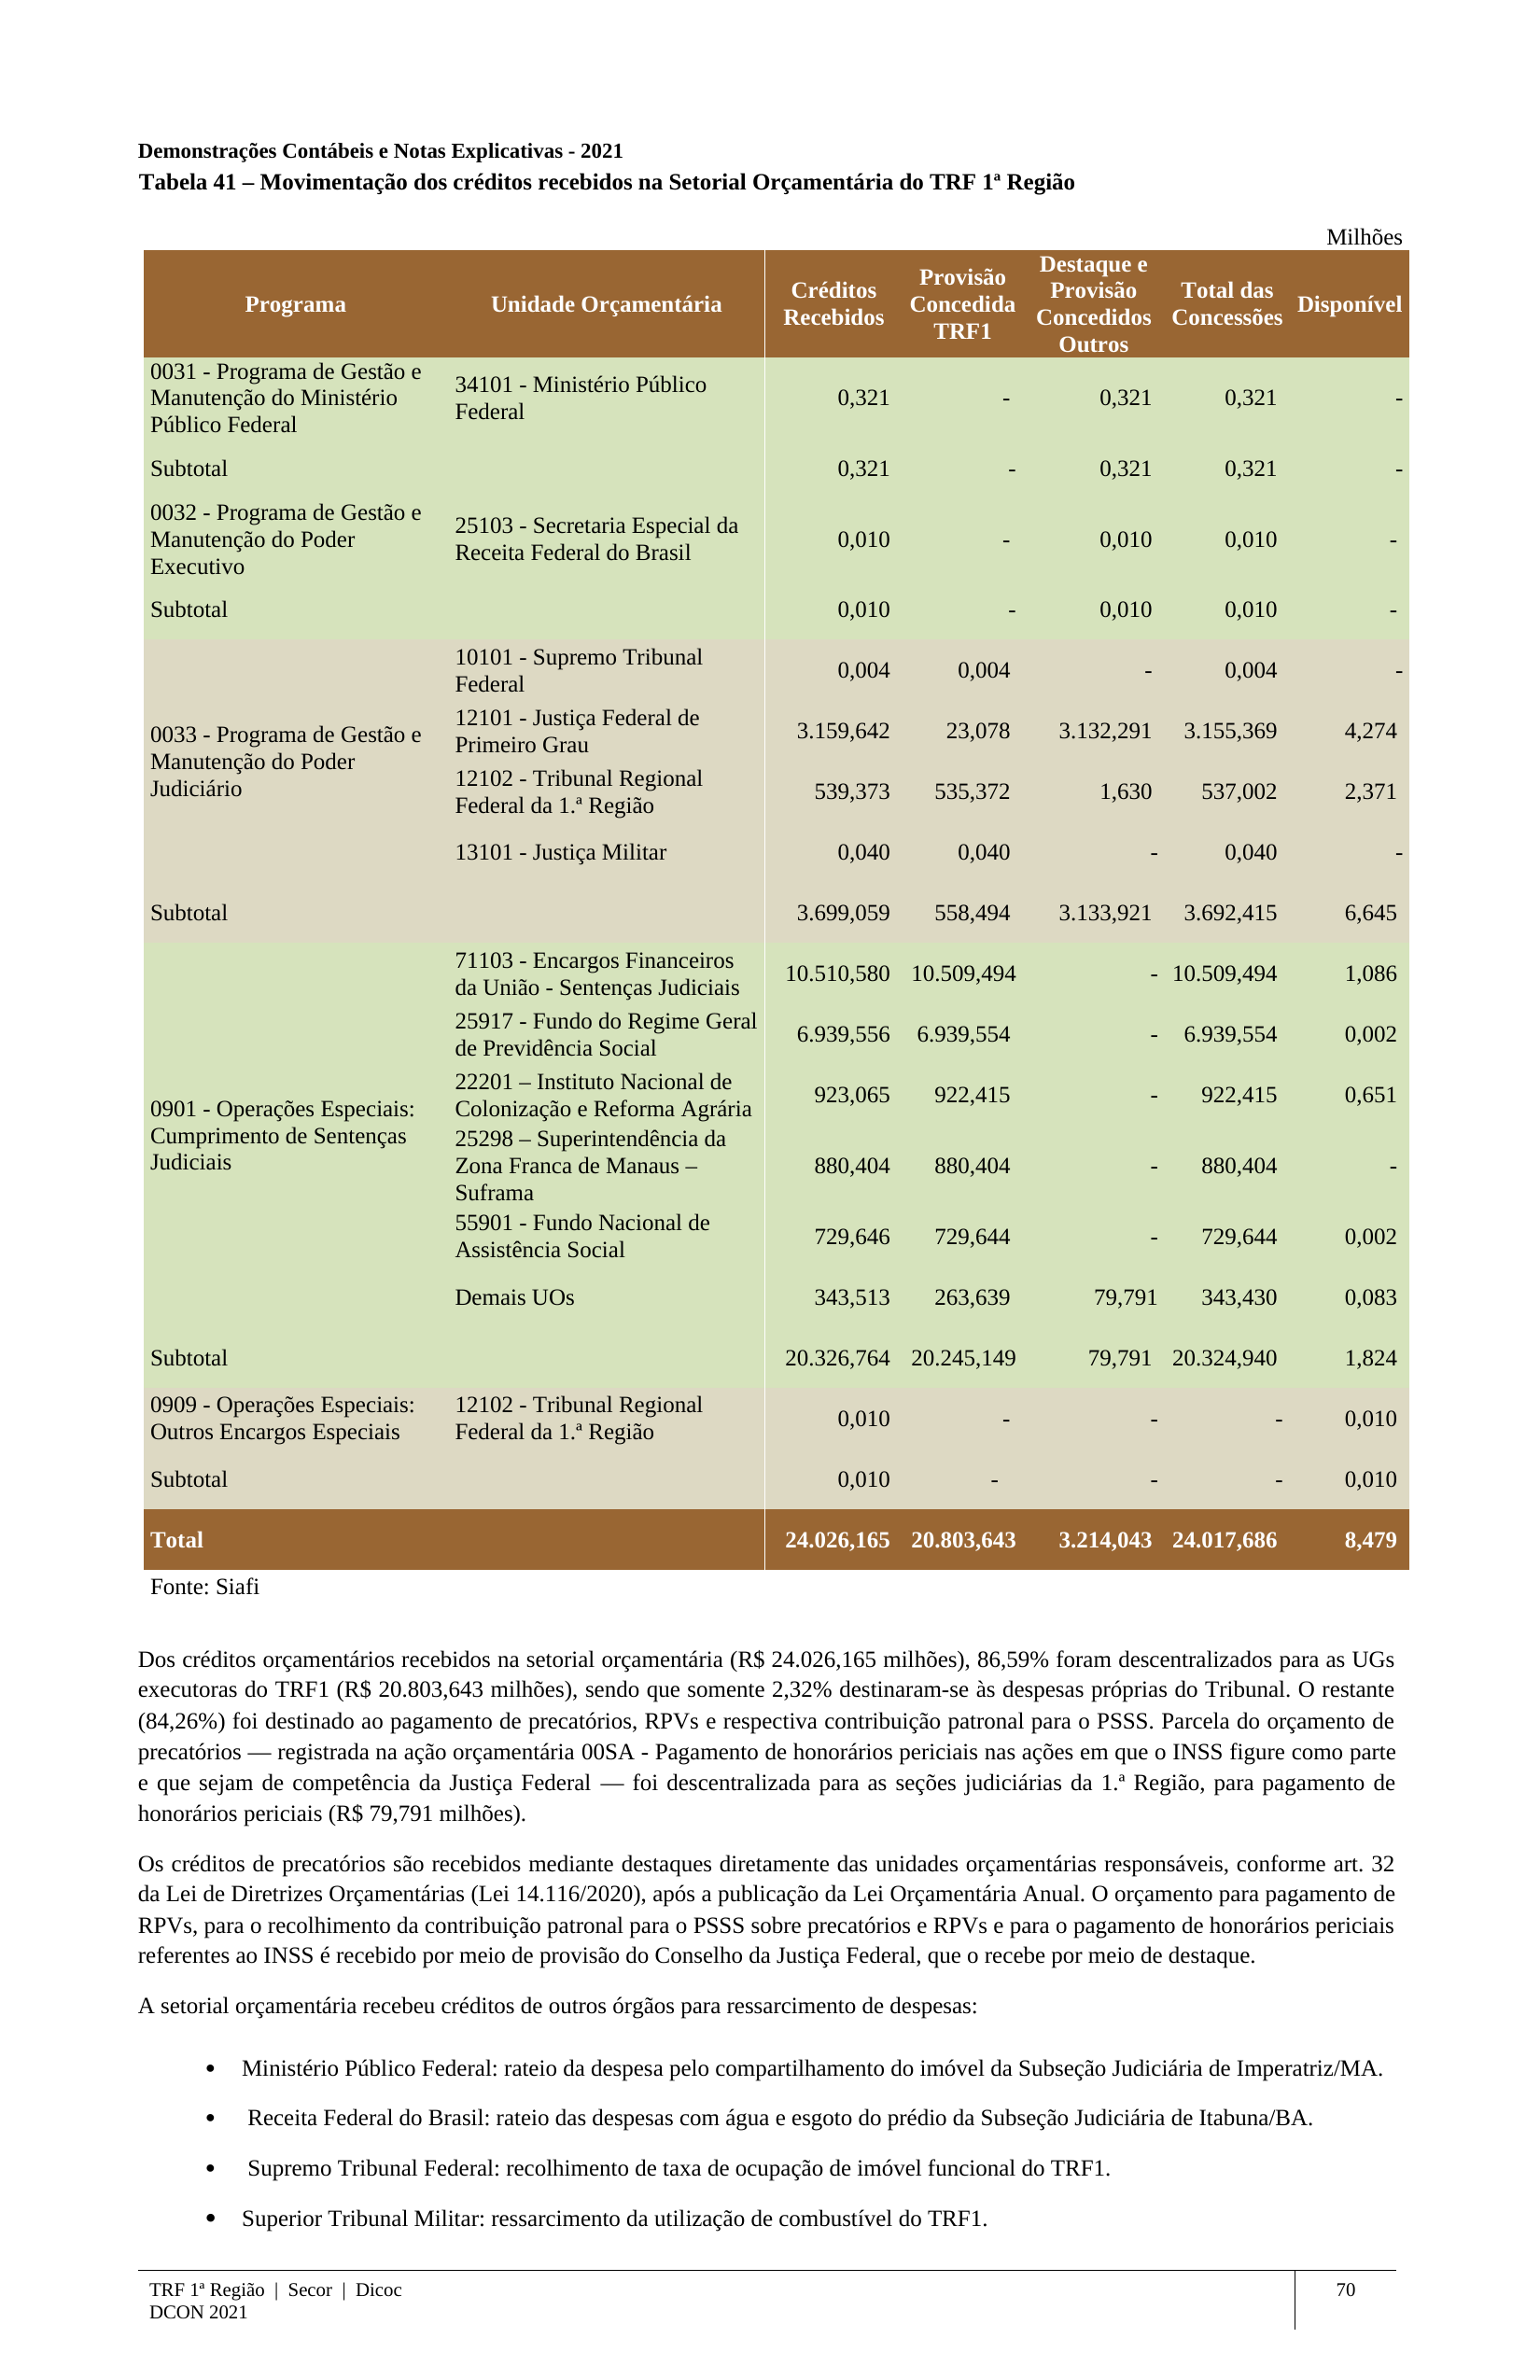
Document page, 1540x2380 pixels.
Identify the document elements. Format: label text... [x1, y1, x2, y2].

table_cell 1,086 [1290, 943, 1409, 1003]
table_cell 6.939,554 [903, 1003, 1023, 1064]
table_cell Subtotal [144, 579, 448, 639]
table_cell 0031 - Programa de Gestão e Manutenção do Ministério Público Federal [144, 357, 448, 438]
table_cell 3.155,369 [1165, 700, 1290, 761]
table_cell 24.026,165 [765, 1509, 903, 1570]
table_cell 24.017,686 [1165, 1509, 1290, 1570]
table_header Milhões [144, 223, 1409, 250]
table_cell Subtotal [144, 882, 448, 943]
table_cell 535,372 [903, 761, 1023, 821]
table_cell 13101 - Justiça Militar [448, 821, 764, 882]
table_cell 880,404 [903, 1125, 1023, 1206]
list Superior Tribunal Militar: ressarcimento da utilização de combustível do TRF1. [206, 2205, 1396, 2232]
table_cell - [903, 1388, 1023, 1449]
text Dos créditos orçamentários recebidos na setorial orçamentária (R$ 24.026,165 milhões), 86,59% foram descentralizados para as UGs executoras do TRF1 (R$ 20.803,643 milhões), sendo que somente 2,32% destinaram-se às despesas próprias do Tribunal. O restante (84,26%) foi destinado ao pagamento de precatórios, RPVs e respectiva contribuição patronal para o PSSS. Parcela do orçamento de precatórios — registrada na ação orçamentária 00SA - Pagamento de honorários periciais nas ações em que o INSS figure como parte e que sejam de competência da Justiça Federal — foi descentralizada para as seções judiciárias da 1.ª Região, para pagamento de honorários periciais (R$ 79,791 milhões). [138, 1645, 1396, 1826]
table_cell 558,494 [903, 882, 1023, 943]
table_cell - [1023, 1064, 1165, 1125]
table_cell - [1290, 821, 1409, 882]
table_cell 6.939,554 [1165, 1003, 1290, 1064]
text Tabela 41 – Movimentação dos créditos recebidos na Setorial Orçamentária do TRF 1ª Região [139, 166, 1395, 197]
table_cell - [1165, 1449, 1290, 1509]
table_cell 0,010 [1290, 1388, 1409, 1449]
table_cell 343,430 [1165, 1267, 1290, 1327]
table_cell 20.324,940 [1165, 1327, 1290, 1388]
table_cell - [1023, 1388, 1165, 1449]
table_cell 25917 - Fundo do Regime Geral de Previdência Social [448, 1003, 764, 1064]
table_cell 0,321 [1165, 438, 1290, 498]
table_cell 0,010 [1165, 579, 1290, 639]
table_cell 0,321 [765, 357, 903, 438]
table_cell 922,415 [903, 1064, 1023, 1125]
table_cell Disponível [1290, 250, 1409, 357]
table_cell 10.509,494 [1165, 943, 1290, 1003]
table_cell [448, 1327, 764, 1388]
table_cell 10.509,494 [903, 943, 1023, 1003]
table_cell 729,644 [1165, 1206, 1290, 1267]
table_cell [448, 1509, 764, 1570]
table_cell 0,040 [765, 821, 903, 882]
table_cell - [1023, 1125, 1165, 1206]
table_cell - [1023, 943, 1165, 1003]
table_cell 537,002 [1165, 761, 1290, 821]
table_cell 12102 - Tribunal Regional Federal da 1.ª Região [448, 1388, 764, 1449]
table_cell - [1290, 438, 1409, 498]
table_cell Provisão Concedida TRF1 [903, 250, 1023, 357]
table_cell 20.245,149 [903, 1327, 1023, 1388]
table_cell - [1290, 1125, 1409, 1206]
table_cell 1,824 [1290, 1327, 1409, 1388]
table_cell 0,004 [765, 639, 903, 700]
table_cell 8,479 [1290, 1509, 1409, 1570]
table_cell 0,321 [1023, 357, 1165, 438]
table_cell - [903, 498, 1023, 579]
table_cell - [1023, 1449, 1165, 1509]
table_cell 34101 - Ministério Público Federal [448, 357, 764, 438]
table_cell - [1165, 1388, 1290, 1449]
table_cell - [903, 579, 1023, 639]
table_cell 0901 - Operações Especiais: Cumprimento de Sentenças Judiciais [144, 943, 448, 1327]
table_cell 0,040 [903, 821, 1023, 882]
list Ministério Público Federal: rateio da despesa pelo compartilhamento do imóvel da Subseção Judiciária de Imperatriz/MA. [206, 2054, 1396, 2080]
table_cell 729,644 [903, 1206, 1023, 1267]
table_cell 0,321 [1023, 438, 1165, 498]
table_cell 12101 - Justiça Federal de Primeiro Grau [448, 700, 764, 761]
table_cell Subtotal [144, 438, 448, 498]
table_cell 0,004 [1165, 639, 1290, 700]
table_cell - [1023, 639, 1165, 700]
table_cell 22201 – Instituto Nacional de Colonização e Reforma Agrária [448, 1064, 764, 1125]
table_cell 55901 - Fundo Nacional de Assistência Social [448, 1206, 764, 1267]
table_cell 0,010 [1290, 1449, 1409, 1509]
table_cell - [1290, 579, 1409, 639]
table_cell Destaque e Provisão Concedidos Outros [1023, 250, 1165, 357]
table_cell - [1023, 1206, 1165, 1267]
table_cell 0,002 [1290, 1206, 1409, 1267]
table_cell 0,002 [1290, 1003, 1409, 1064]
table_cell 0,004 [903, 639, 1023, 700]
table_cell 25298 – Superintendência da Zona Franca de Manaus – Suframa [448, 1125, 764, 1206]
table_cell 79,791 [1023, 1327, 1165, 1388]
list Receita Federal do Brasil: rateio das despesas com água e esgoto do prédio da Subseção Judiciária de Itabuna/BA. [206, 2104, 1396, 2131]
text A setorial orçamentária recebeu créditos de outros órgãos para ressarcimento de despesas: [138, 1992, 1396, 2019]
table_cell 10101 - Supremo Tribunal Federal [448, 639, 764, 700]
table_cell Total das Concessões [1165, 250, 1290, 357]
table_cell 0,010 [1165, 498, 1290, 579]
table_cell 263,639 [903, 1267, 1023, 1327]
table_cell 0,040 [1165, 821, 1290, 882]
table_cell 880,404 [1165, 1125, 1290, 1206]
table_cell 23,078 [903, 700, 1023, 761]
table_cell 20.803,643 [903, 1509, 1023, 1570]
table_cell 0,010 [765, 579, 903, 639]
table_cell 0,010 [765, 1449, 903, 1509]
table_cell 0,083 [1290, 1267, 1409, 1327]
table_cell 3.699,059 [765, 882, 903, 943]
table_cell 729,646 [765, 1206, 903, 1267]
table_cell 880,404 [765, 1125, 903, 1206]
text Os créditos de precatórios são recebidos mediante destaques diretamente das unidades orçamentárias responsáveis, conforme art. 32 da Lei de Diretrizes Orçamentárias (Lei 14.116/2020), após a publicação da Lei Orçamentária Anual. O orçamento para pagamento de RPVs, para o recolhimento da contribuição patronal para o PSSS sobre precatórios e RPVs e para o pagamento de honorários periciais referentes ao INSS é recebido por meio de provisão do Conselho da Justiça Federal, que o recebe por meio de destaque. [138, 1850, 1396, 1968]
table_cell [448, 438, 764, 498]
table_cell 0,321 [765, 438, 903, 498]
table_cell Programa [144, 250, 448, 357]
table_cell 12102 - Tribunal Regional Federal da 1.ª Região [448, 761, 764, 821]
table_cell Fonte: Siafi [144, 1570, 1409, 1603]
table_cell 3.692,415 [1165, 882, 1290, 943]
table_cell 922,415 [1165, 1064, 1290, 1125]
table_cell - [1290, 498, 1409, 579]
table_cell 3.214,043 [1023, 1509, 1165, 1570]
table_cell 2,371 [1290, 761, 1409, 821]
table_cell [448, 579, 764, 639]
table_cell 6.939,556 [765, 1003, 903, 1064]
table_cell Total [144, 1509, 448, 1570]
table_cell 343,513 [765, 1267, 903, 1327]
table_cell 25103 - Secretaria Especial da Receita Federal do Brasil [448, 498, 764, 579]
table_cell 10.510,580 [765, 943, 903, 1003]
table_cell - [903, 1449, 1023, 1509]
table_cell 0,010 [765, 1388, 903, 1449]
table_cell 0033 - Programa de Gestão e Manutenção do Poder Judiciário [144, 639, 448, 882]
table_cell Unidade Orçamentária [448, 250, 764, 357]
table_cell Subtotal [144, 1327, 448, 1388]
table_cell 6,645 [1290, 882, 1409, 943]
table_cell 0,010 [765, 498, 903, 579]
table_cell [448, 882, 764, 943]
table_cell 539,373 [765, 761, 903, 821]
table_cell 0,321 [1165, 357, 1290, 438]
table_cell 3.159,642 [765, 700, 903, 761]
table_cell 923,065 [765, 1064, 903, 1125]
table_cell 0909 - Operações Especiais: Outros Encargos Especiais [144, 1388, 448, 1449]
table_cell 0,010 [1023, 498, 1165, 579]
table_cell 3.133,921 [1023, 882, 1165, 943]
table_cell 0032 - Programa de Gestão e Manutenção do Poder Executivo [144, 498, 448, 579]
table_cell 20.326,764 [765, 1327, 903, 1388]
table_cell Demais UOs [448, 1267, 764, 1327]
table_cell - [903, 438, 1023, 498]
table_cell 3.132,291 [1023, 700, 1165, 761]
table_cell - [1023, 1003, 1165, 1064]
table_cell 71103 - Encargos Financeiros da União - Sentenças Judiciais [448, 943, 764, 1003]
table_cell - [1290, 639, 1409, 700]
table_cell 4,274 [1290, 700, 1409, 761]
table_cell [448, 1449, 764, 1509]
table_cell 1,630 [1023, 761, 1165, 821]
table_cell - [1023, 821, 1165, 882]
table_cell 79,791 [1023, 1267, 1165, 1327]
table_cell Créditos Recebidos [765, 250, 903, 357]
table_cell - [1290, 357, 1409, 438]
list Supremo Tribunal Federal: recolhimento de taxa de ocupação de imóvel funcional do TRF1. [206, 2154, 1396, 2181]
table_cell - [903, 357, 1023, 438]
table_cell 0,651 [1290, 1064, 1409, 1125]
table_cell Subtotal [144, 1449, 448, 1509]
table_cell 0,010 [1023, 579, 1165, 639]
